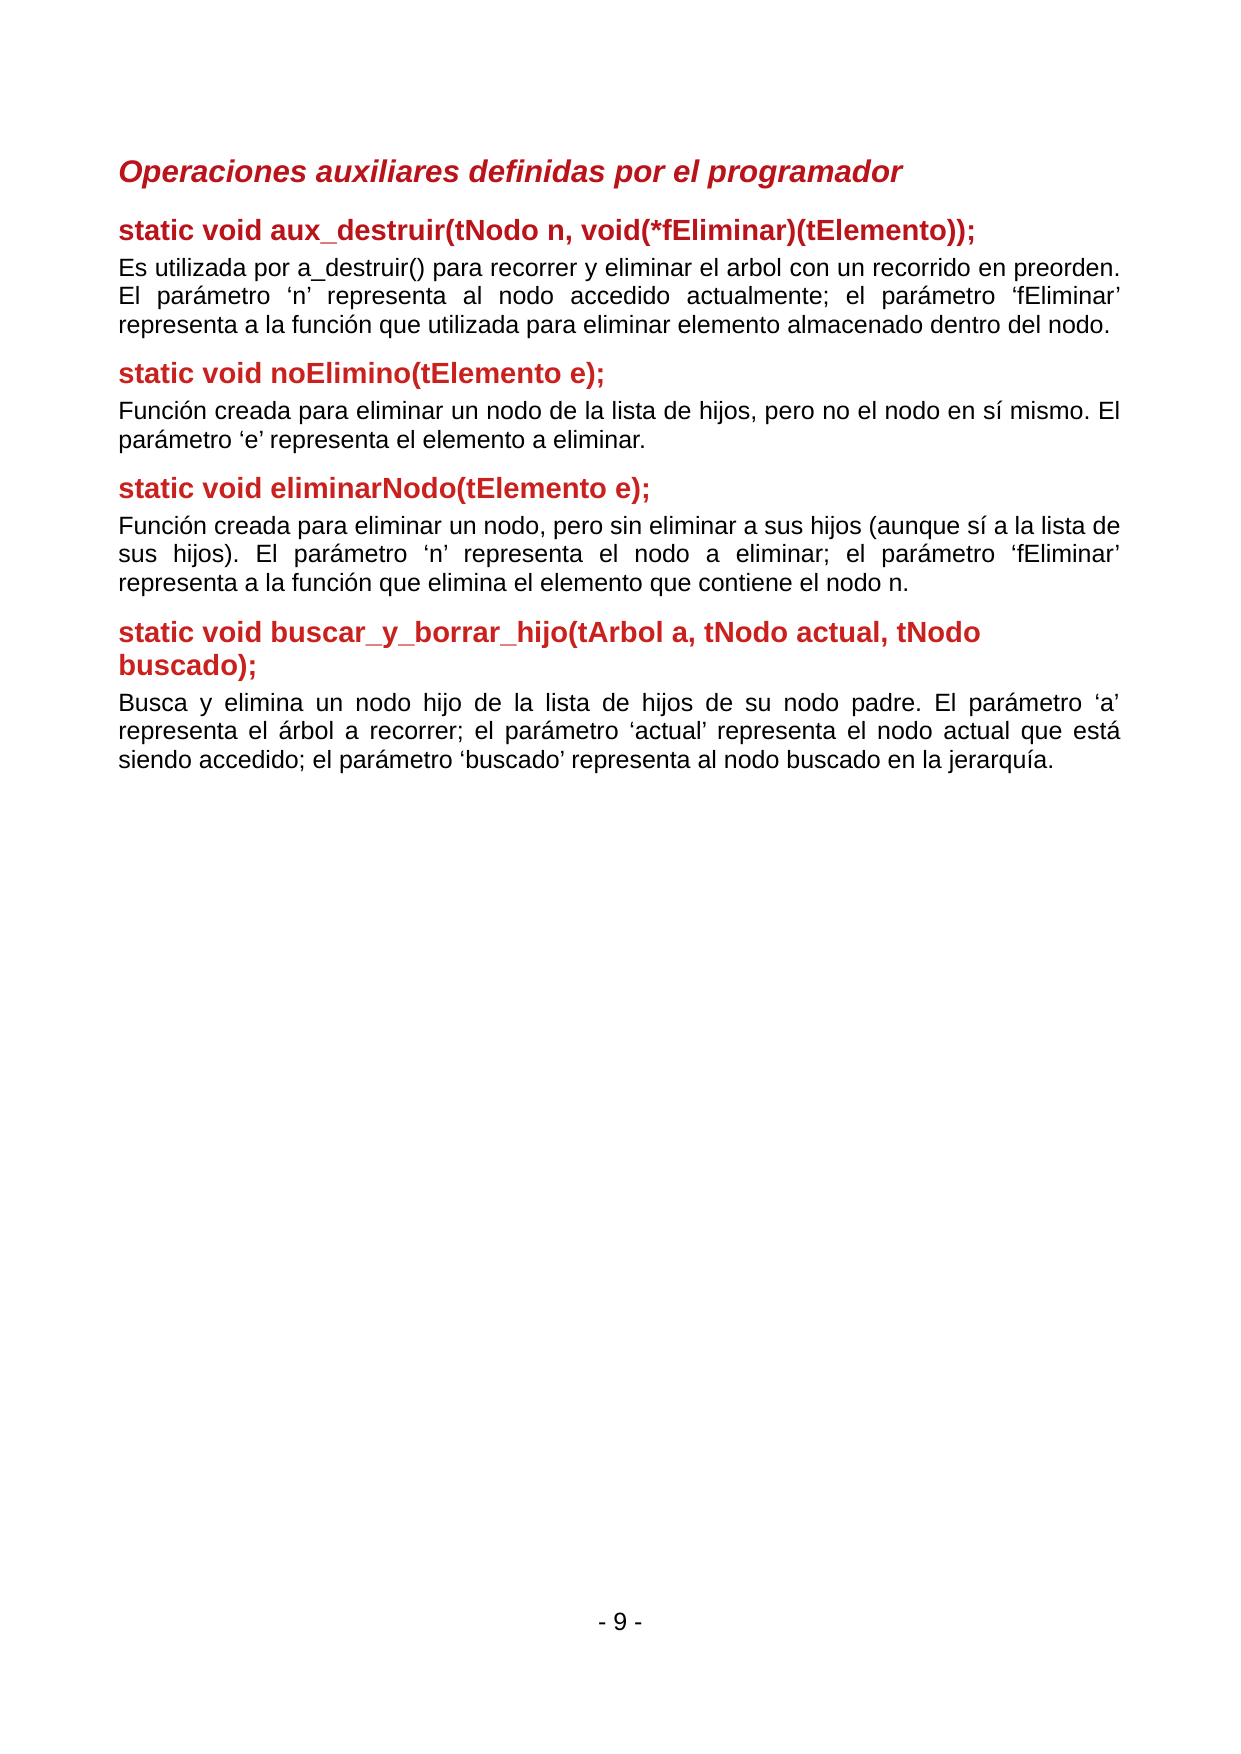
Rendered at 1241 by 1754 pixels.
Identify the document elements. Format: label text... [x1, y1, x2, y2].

subtitle static void aux_destruir(tNodo n, void(*fEliminar)(tElemento)); [118, 213, 1122, 247]
subtitle static void buscar_y_borrar_hijo(tArbol a, tNodo actual, tNodo buscado); [118, 614, 1122, 682]
text Busca y elimina un nodo hijo de la lista de hijos de su nodo padre. El parámetro ‘a’ representa el árbol a recorrer; el parámetro ‘actual’ representa el nodo actual que está siendo accedido; el parámetro ‘buscado’ representa al nodo buscado en la jerarquía. [118, 688, 1122, 774]
text Función creada para eliminar un nodo, pero sin eliminar a sus hijos (aunque sí a la lista de sus hijos). El parámetro ‘n’ representa el nodo a eliminar; el parámetro ‘fEliminar’ representa a la función que elimina el elemento que contiene el nodo n. [118, 511, 1122, 597]
subtitle static void noElimino(tElemento e); [118, 356, 1122, 390]
text Función creada para eliminar un nodo de la lista de hijos, pero no el nodo en sí mismo. El parámetro ‘e’ representa el elemento a eliminar. [118, 396, 1122, 453]
subtitle Operaciones auxiliares definidas por el programador [118, 153, 1122, 189]
text Es utilizada por a_destruir() para recorrer y eliminar el arbol con un recorrido en preorden. El parámetro ‘n’ representa al nodo accedido actualmente; el parámetro ‘fEliminar’ representa a la función que utilizada para eliminar elemento almacenado dentro del nodo. [118, 252, 1122, 339]
subtitle static void eliminarNodo(tElemento e); [118, 471, 1122, 505]
